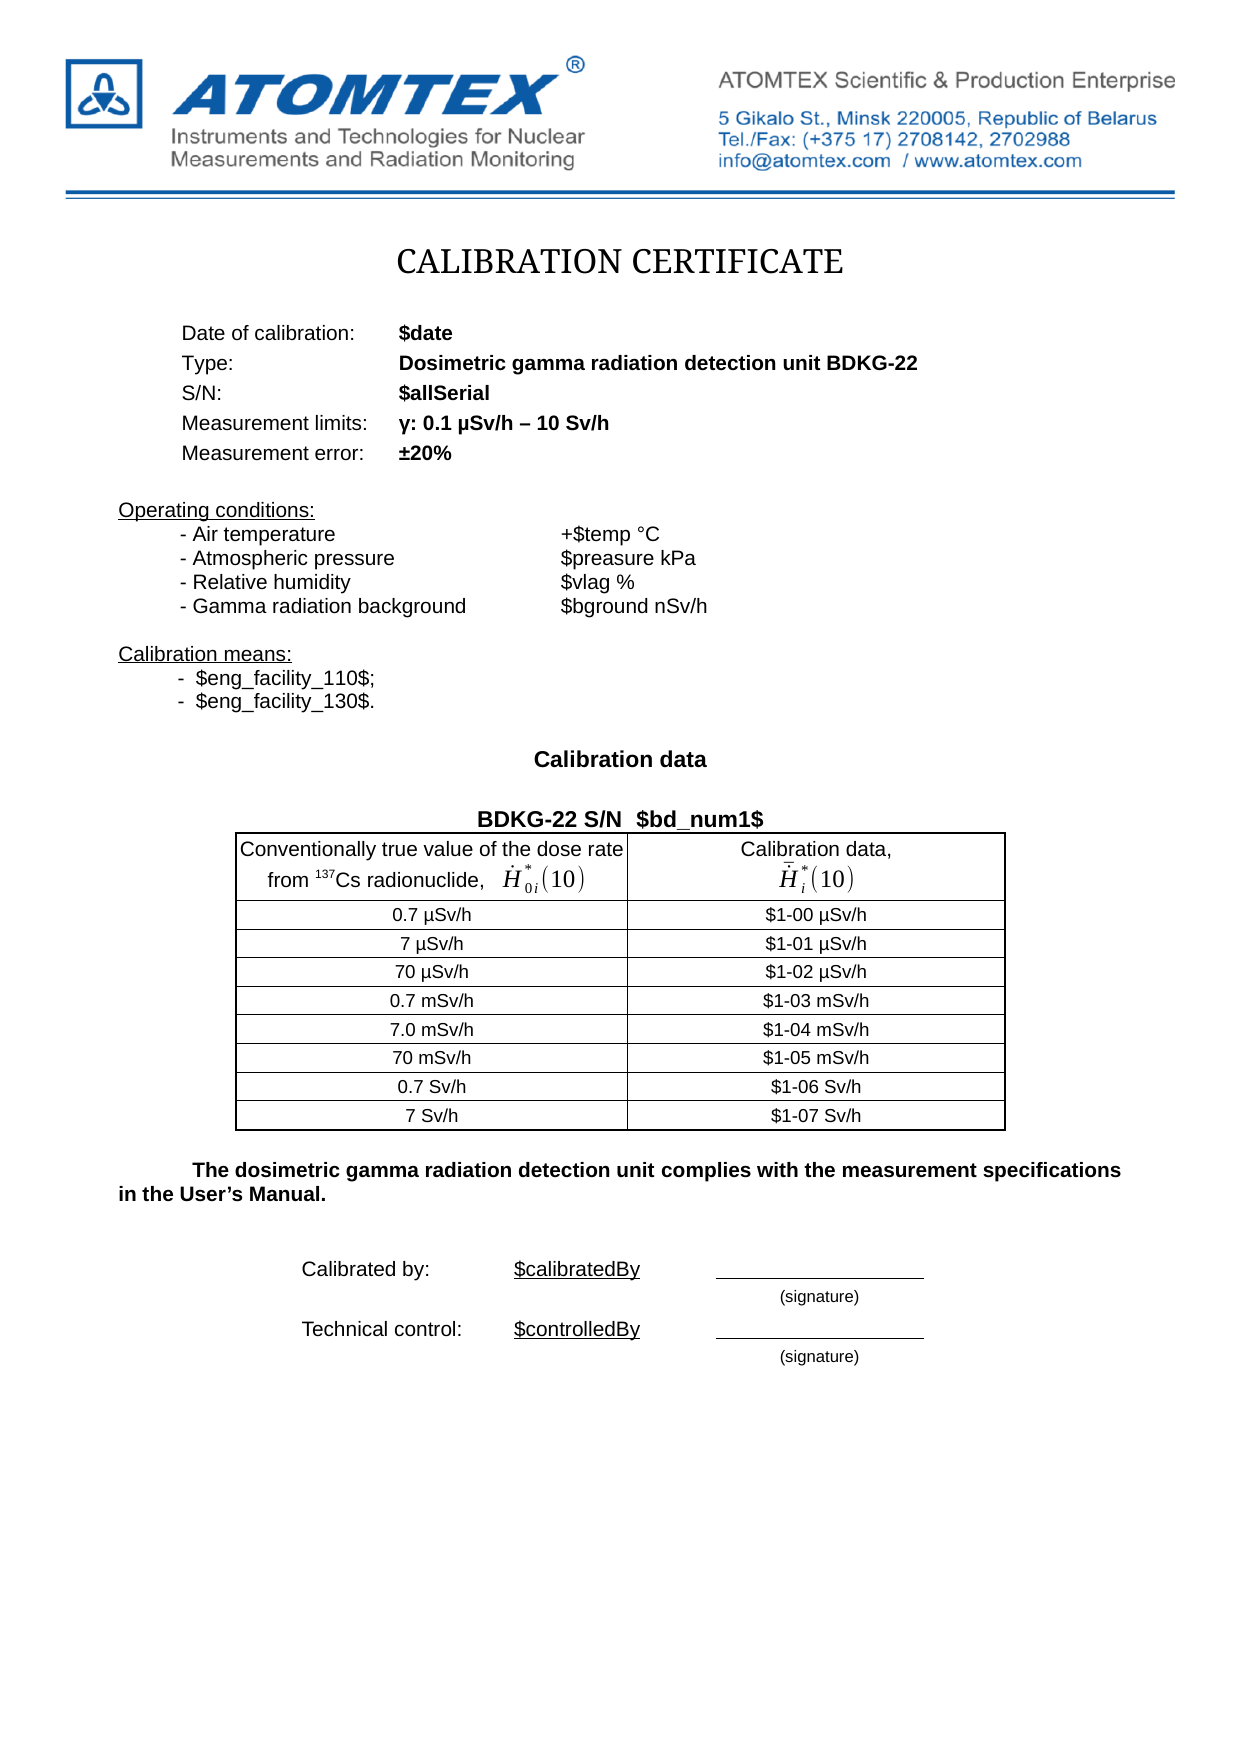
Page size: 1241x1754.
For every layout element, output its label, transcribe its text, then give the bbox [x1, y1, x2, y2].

text The dosimetric gamma radiation detection unit complies with the measurement specifications in the User’s Manual. [118, 1157, 1122, 1205]
table_cell [511, 1284, 697, 1314]
table_cell $1-07 Sv/h [628, 1101, 1004, 1129]
table_header $date [395, 318, 1061, 348]
table_cell 70 mSv/h [237, 1044, 627, 1072]
table_cell [298, 1284, 511, 1314]
text Calibration data [118, 746, 1122, 773]
text - Atmospheric pressure $preasure kPa [179, 546, 1122, 569]
table_cell [511, 1344, 697, 1374]
table_cell 7.0 mSv/h [237, 1015, 627, 1043]
text Operating conditions: [118, 498, 1122, 522]
table_cell Measurement error: [178, 438, 395, 468]
table_cell 7 µSv/h [237, 930, 627, 957]
table_cell (signature) [697, 1284, 942, 1314]
table_cell [697, 1314, 942, 1344]
table_cell $1-00 µSv/h [628, 901, 1004, 928]
text CALIBRATION CERTIFICATE [118, 215, 1122, 283]
table_cell [298, 1344, 511, 1374]
table_cell $1-05 mSv/h [628, 1044, 1004, 1072]
table_cell ±20% [395, 438, 1061, 468]
table_cell $1-06 Sv/h [628, 1073, 1004, 1100]
table_header Calibration data, [628, 834, 1004, 900]
text BDKG-22 S/N: $bd_num1$ [118, 806, 1122, 832]
table_cell 0.7 Sv/h [237, 1073, 627, 1100]
table_cell $allSerial [395, 378, 1061, 408]
text - Gamma radiation background $bground nSv/h [179, 593, 1122, 617]
table_cell 70 µSv/h [237, 958, 627, 986]
text - $eng_facility_110$; [118, 665, 1122, 689]
table_cell $1-04 mSv/h [628, 1015, 1004, 1043]
table_cell Type: [178, 348, 395, 378]
table_cell 7 Sv/h [237, 1101, 627, 1129]
table_cell (signature) [697, 1344, 942, 1374]
text - Air temperature +$temp °C [179, 522, 1122, 546]
table_header Conventionally true value of the dose rate from 137Cs radionuclide, [237, 834, 627, 900]
table_header [697, 1254, 942, 1284]
table_cell $1-03 mSv/h [628, 987, 1004, 1014]
table_cell 0.7 mSv/h [237, 987, 627, 1014]
table_cell Measurement limits: [178, 408, 395, 438]
table_cell Dosimetric gamma radiation detection unit BDKG-22 [395, 348, 1061, 378]
table_cell γ: 0.1 µSv/h – 10 Sv/h [395, 408, 1061, 438]
text - Relative humidity $vlag % [179, 569, 1122, 593]
text Calibration means: [118, 641, 1122, 665]
table_cell S/N: [178, 378, 395, 408]
table_cell $1-01 µSv/h [628, 930, 1004, 957]
table_cell Technical control: [298, 1314, 511, 1344]
table_cell 0.7 µSv/h [237, 901, 627, 928]
text - $eng_facility_130$. [118, 689, 1122, 713]
table_cell $1-02 µSv/h [628, 958, 1004, 986]
table_header Date of calibration: [178, 318, 395, 348]
table_header Calibrated by: [298, 1254, 511, 1284]
table_cell $controlledBy [511, 1314, 697, 1344]
table_header $calibratedBy [511, 1254, 697, 1284]
